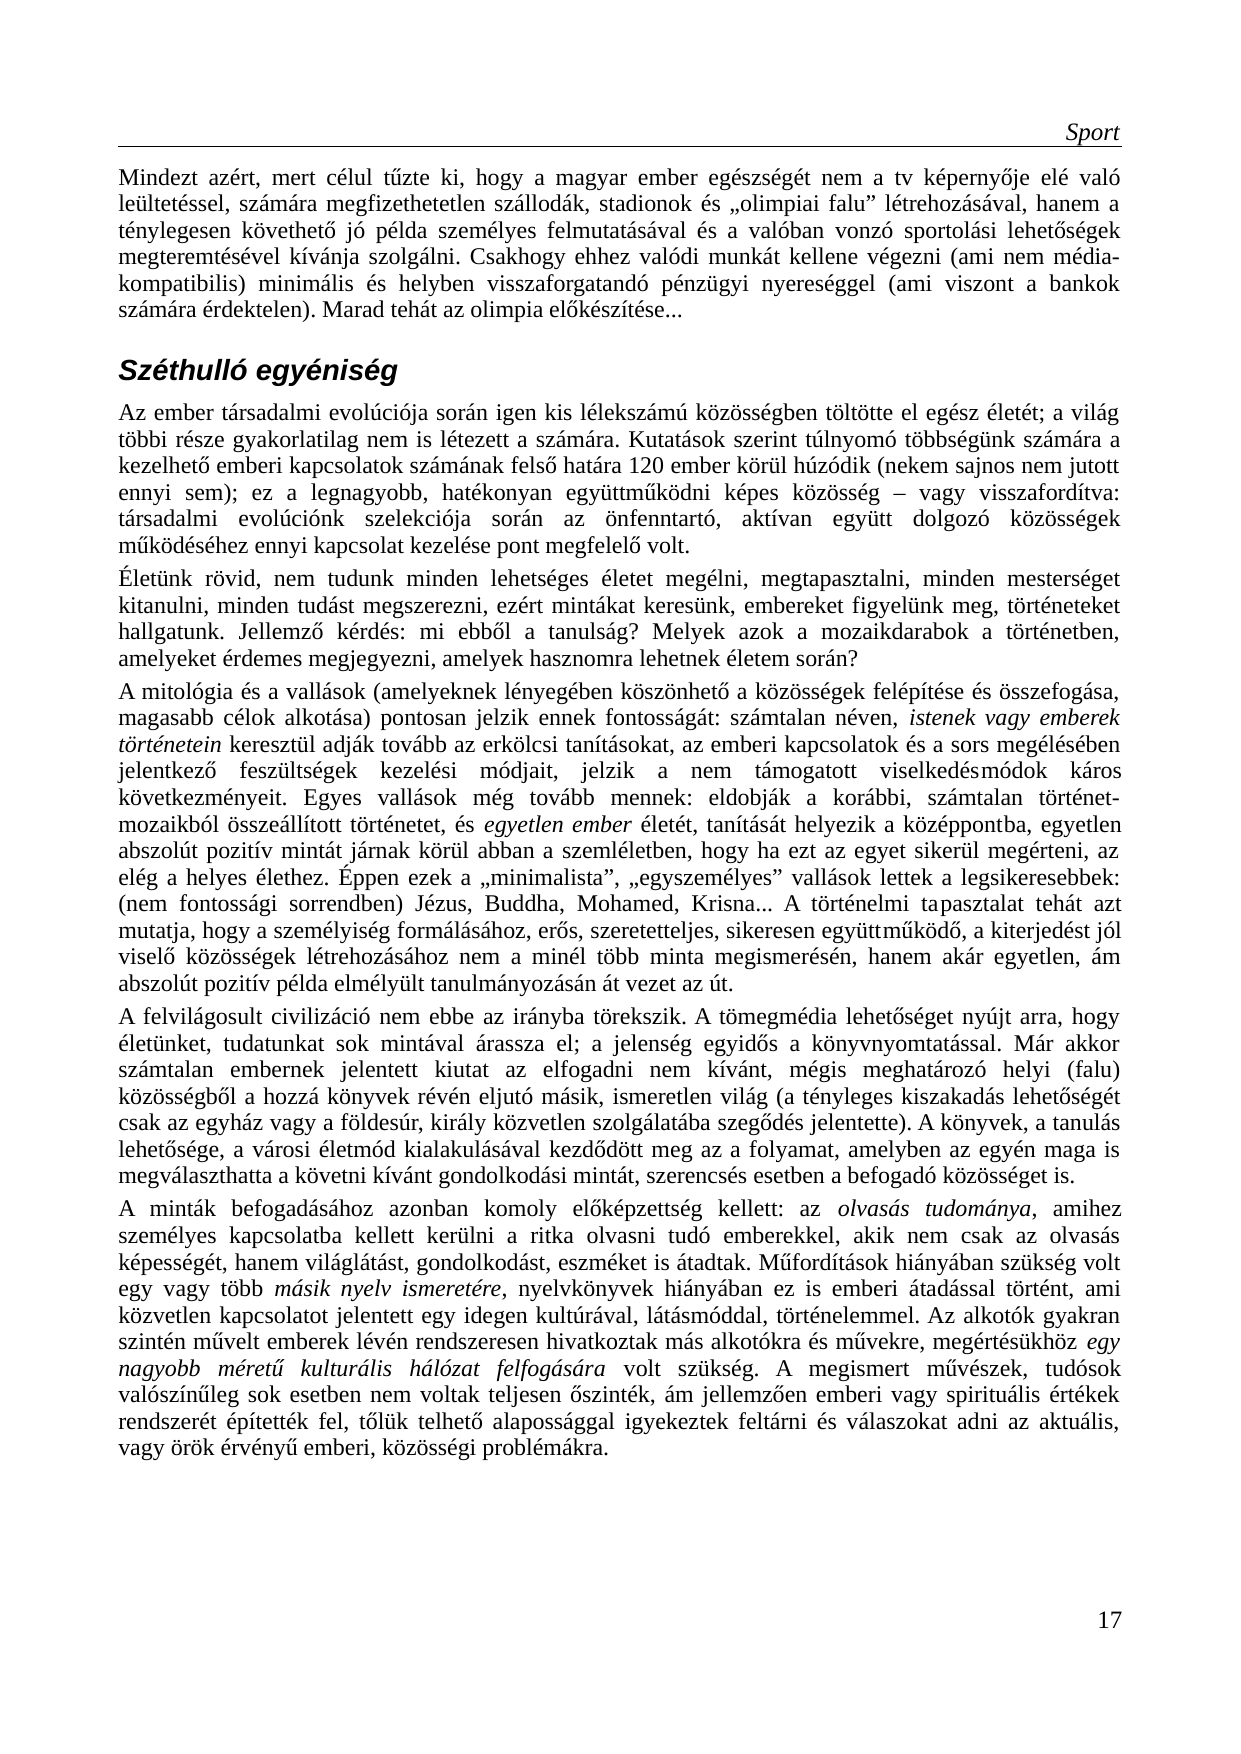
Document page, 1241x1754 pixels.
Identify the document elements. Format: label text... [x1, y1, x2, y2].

text Az ember társadalmi evolúciója során igen kis lélekszámú közösségben töltötte el egész életét; a világ többi része gyakorlatilag nem is létezett a számára. Kutatások szerint túlnyomó többségünk számára a kezelhető emberi kapcsolatok számának felső határa 120 ember körül húzódik (nekem sajnos nem jutott ennyi sem); ez a legnagyobb, hatékonyan együttműködni képes közösség – vagy visszafordítva: társadalmi evolúciónk szelekciója során az önfenntartó, aktívan együtt dolgozó közösségek működéséhez ennyi kapcsolat kezelése pont megfelelő volt. [118, 399, 1122, 559]
text A minták befogadásához azonban komoly előképzettség kellett: az olvasás tudománya, amihez személyes kapcsolatba kellett kerülni a ritka olvasni tudó emberekkel, akik nem csak az olvasás képességét, hanem világlátást, gondolkodást, eszméket is átadtak. Műfordítások hiányában szükség volt egy vagy több másik nyelv ismeretére, nyelvkönyvek hiányában ez is emberi átadással történt, ami közvetlen kapcsolatot jelentett egy idegen kultúrával, látásmóddal, történelemmel. Az alkotók gyakran szintén művelt emberek lévén rendszeresen hivatkoztak más alkotókra és művekre, megértésükhöz egy nagyobb méretű kulturális hálózat felfogására volt szükség. A megismert művészek, tudósok valószínűleg sok esetben nem voltak teljesen őszinték, ám jellemzően emberi vagy spirituális értékek rendszerét építették fel, tőlük telhető alapossággal igyekeztek feltárni és válaszokat adni az aktuális, vagy örök érvényű emberi, közösségi problémákra. [118, 1196, 1122, 1461]
text Életünk rövid, nem tudunk minden lehetséges életet megélni, megtapasztalni, minden mesterséget kitanulni, minden tudást megszerezni, ezért mintákat keresünk, embereket figyelünk meg, történeteket hallgatunk. Jellemző kérdés: mi ebből a tanulság? Melyek azok a mozaikdarabok a történetben, amelyeket érdemes megjegyezni, amelyek hasznomra lehetnek életem során? [118, 565, 1122, 671]
text A mitológia és a vallások (amelyeknek lényegében köszönhető a közösségek felépítése és összefogása, magasabb célok alkotása) pontosan jelzik ennek fontosságát: számtalan néven, istenek vagy emberek történetein keresztül adják tovább az erkölcsi tanításokat, az emberi kapcsolatok és a sors megélésében jelentkező feszültségek kezelési módjait, jelzik a nem támogatott viselkedés­módok káros következményeit. Egyes vallások még tovább mennek: eldobják a korábbi, számtalan történet-mozaikból összeállított történetet, és egyetlen ember életét, tanítását helyezik a középpont­ba, egyetlen abszolút pozitív mintát járnak körül abban a szemléletben, hogy ha ezt az egyet sikerül megérteni, az elég a helyes élethez. Éppen ezek a „minimalista”, „egyszemélyes” vallások lettek a legsikeresebbek: (nem fontossági sorrendben) Jézus, Buddha, Mohamed, Krisna... A történelmi ta­pasztalat tehát azt mutatja, hogy a személyiség formálásához, erős, szeretetteljes, sikeresen együtt­működő, a kiterjedést jól viselő közösségek létrehozásához nem a minél több minta megismerésén, hanem akár egyetlen, ám abszolút pozitív példa elmélyült tanulmányozásán át vezet az út. [118, 678, 1122, 997]
text Mindezt azért, mert célul tűzte ki, hogy a magyar ember egészségét nem a tv képernyője elé való leültetéssel, számára megfizethetetlen szállodák, stadionok és „olimpiai falu” létrehozásával, hanem a ténylegesen követhető jó példa személyes felmutatásával és a valóban vonzó sportolási lehetőségek megteremtésével kívánja szolgálni. Csakhogy ehhez valódi munkát kellene végezni (ami nem média-kompatibilis) minimális és helyben visszaforgatandó pénzügyi nyereséggel (ami viszont a bankok számára érdektelen). Marad tehát az olimpia előkészítése... [118, 164, 1122, 323]
subtitle Széthulló egyéniség [118, 354, 1122, 387]
text A felvilágosult civilizáció nem ebbe az irányba törekszik. A tömegmédia lehetőséget nyújt arra, hogy életünket, tudatunkat sok mintával árassza el; a jelenség egyidős a könyvnyomtatással. Már akkor számtalan embernek jelentett kiutat az elfogadni nem kívánt, mégis meghatározó helyi (falu) közösségből a hozzá könyvek révén eljutó másik, ismeretlen világ (a tényleges kiszakadás lehetőségét csak az egyház vagy a földesúr, király közvetlen szolgálatába szegődés jelentette). A könyvek, a tanulás lehetősége, a városi életmód kialakulásával kezdődött meg az a folyamat, amelyben az egyén maga is megválaszthatta a követni kívánt gondolkodási mintát, szerencsés esetben a befogadó közösséget is. [118, 1003, 1122, 1189]
